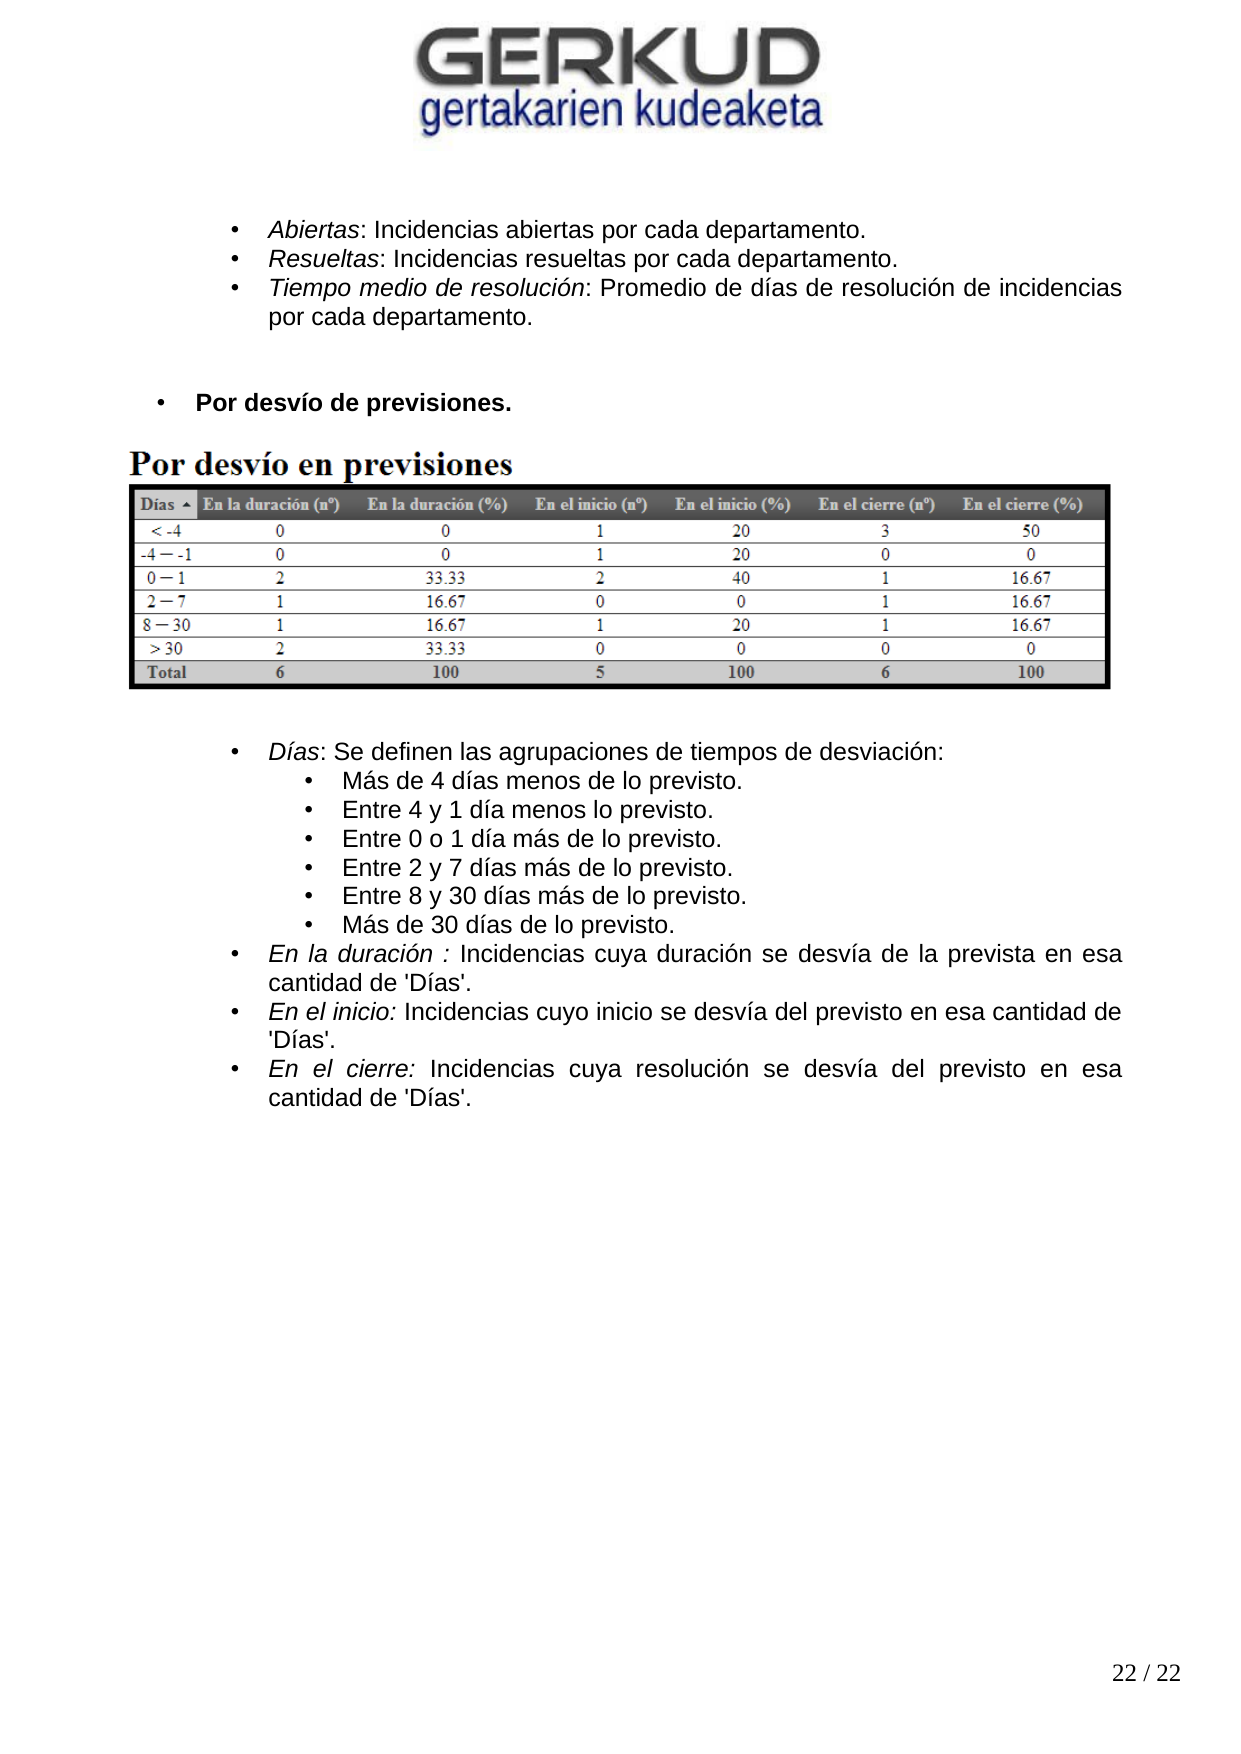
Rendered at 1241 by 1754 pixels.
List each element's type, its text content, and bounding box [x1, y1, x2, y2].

list Entre 4 y 1 día menos lo previsto. [304, 795, 1123, 824]
list Más de 30 días de lo previsto. [304, 910, 1123, 939]
picture [412, 11, 832, 151]
list En el cierre: Incidencias cuya resolución se desvía del previsto en esa cantidad de 'Días'. [231, 1054, 1123, 1112]
list En la duración : Incidencias cuya duración se desvía de la prevista en esa cantidad de 'Días'. [231, 939, 1123, 997]
list Por desvío de previsiones. [157, 388, 1123, 417]
picture [120, 445, 1124, 696]
list Abiertas: Incidencias abiertas por cada departamento. [231, 215, 1123, 244]
list Tiempo medio de resolución: Promedio de días de resolución de incidencias por cada departamento. [231, 273, 1123, 330]
list Entre 0 o 1 día más de lo previsto. [304, 824, 1123, 852]
list Resueltas: Incidencias resueltas por cada departamento. [231, 244, 1123, 273]
list Entre 8 y 30 días más de lo previsto. [304, 881, 1123, 910]
list En el inicio: Incidencias cuyo inicio se desvía del previsto en esa cantidad de 'Días'. [231, 997, 1123, 1054]
list Días: Se definen las agrupaciones de tiempos de desviación: [231, 737, 1123, 766]
list Entre 2 y 7 días más de lo previsto. [304, 852, 1123, 881]
list Más de 4 días menos de lo previsto. [304, 766, 1123, 795]
